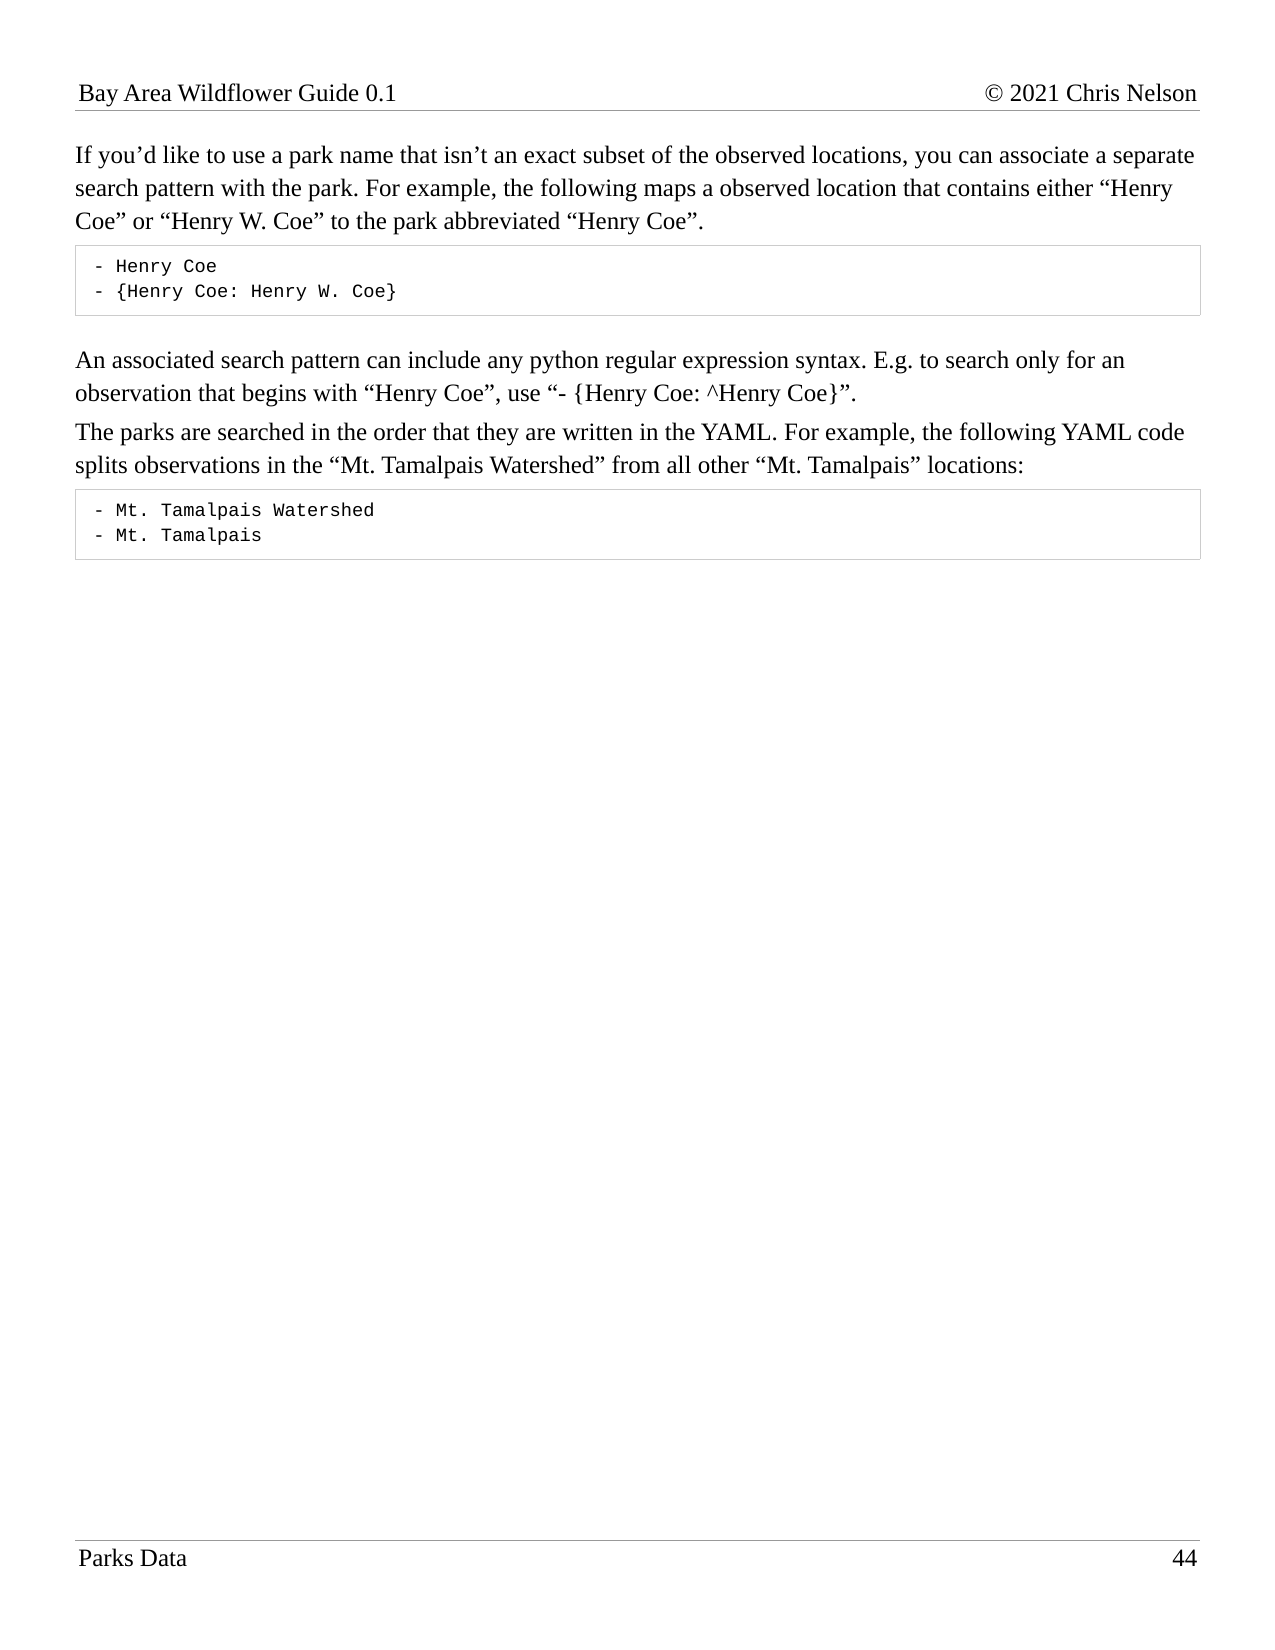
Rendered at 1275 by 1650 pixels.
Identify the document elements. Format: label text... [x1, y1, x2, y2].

text - Mt. Tamalpais [76, 513, 1200, 559]
text An associated search pattern can include any python regular expression syntax. E.g. to search only for an observation that begins with “Henry Coe”, use “- {Henry Coe: ^Henry Coe}”. [75, 345, 1200, 407]
text - {Henry Coe: Henry W. Coe} [76, 269, 1200, 315]
text - Mt. Tamalpais Watershed [76, 490, 1200, 513]
text The parks are searched in the order that they are written in the YAML. For example, the following YAML code splits observations in the “Mt. Tamalpais Watershed” from all other “Mt. Tamalpais” locations: [75, 417, 1200, 479]
text - Henry Coe [76, 246, 1200, 269]
text If you’d like to use a park name that isn’t an exact subset of the observed locations, you can associate a separate search pattern with the park. For example, the following maps a observed location that contains either “Henry Coe” or “Henry W. Coe” to the park abbreviated “Henry Coe”. [75, 140, 1200, 235]
